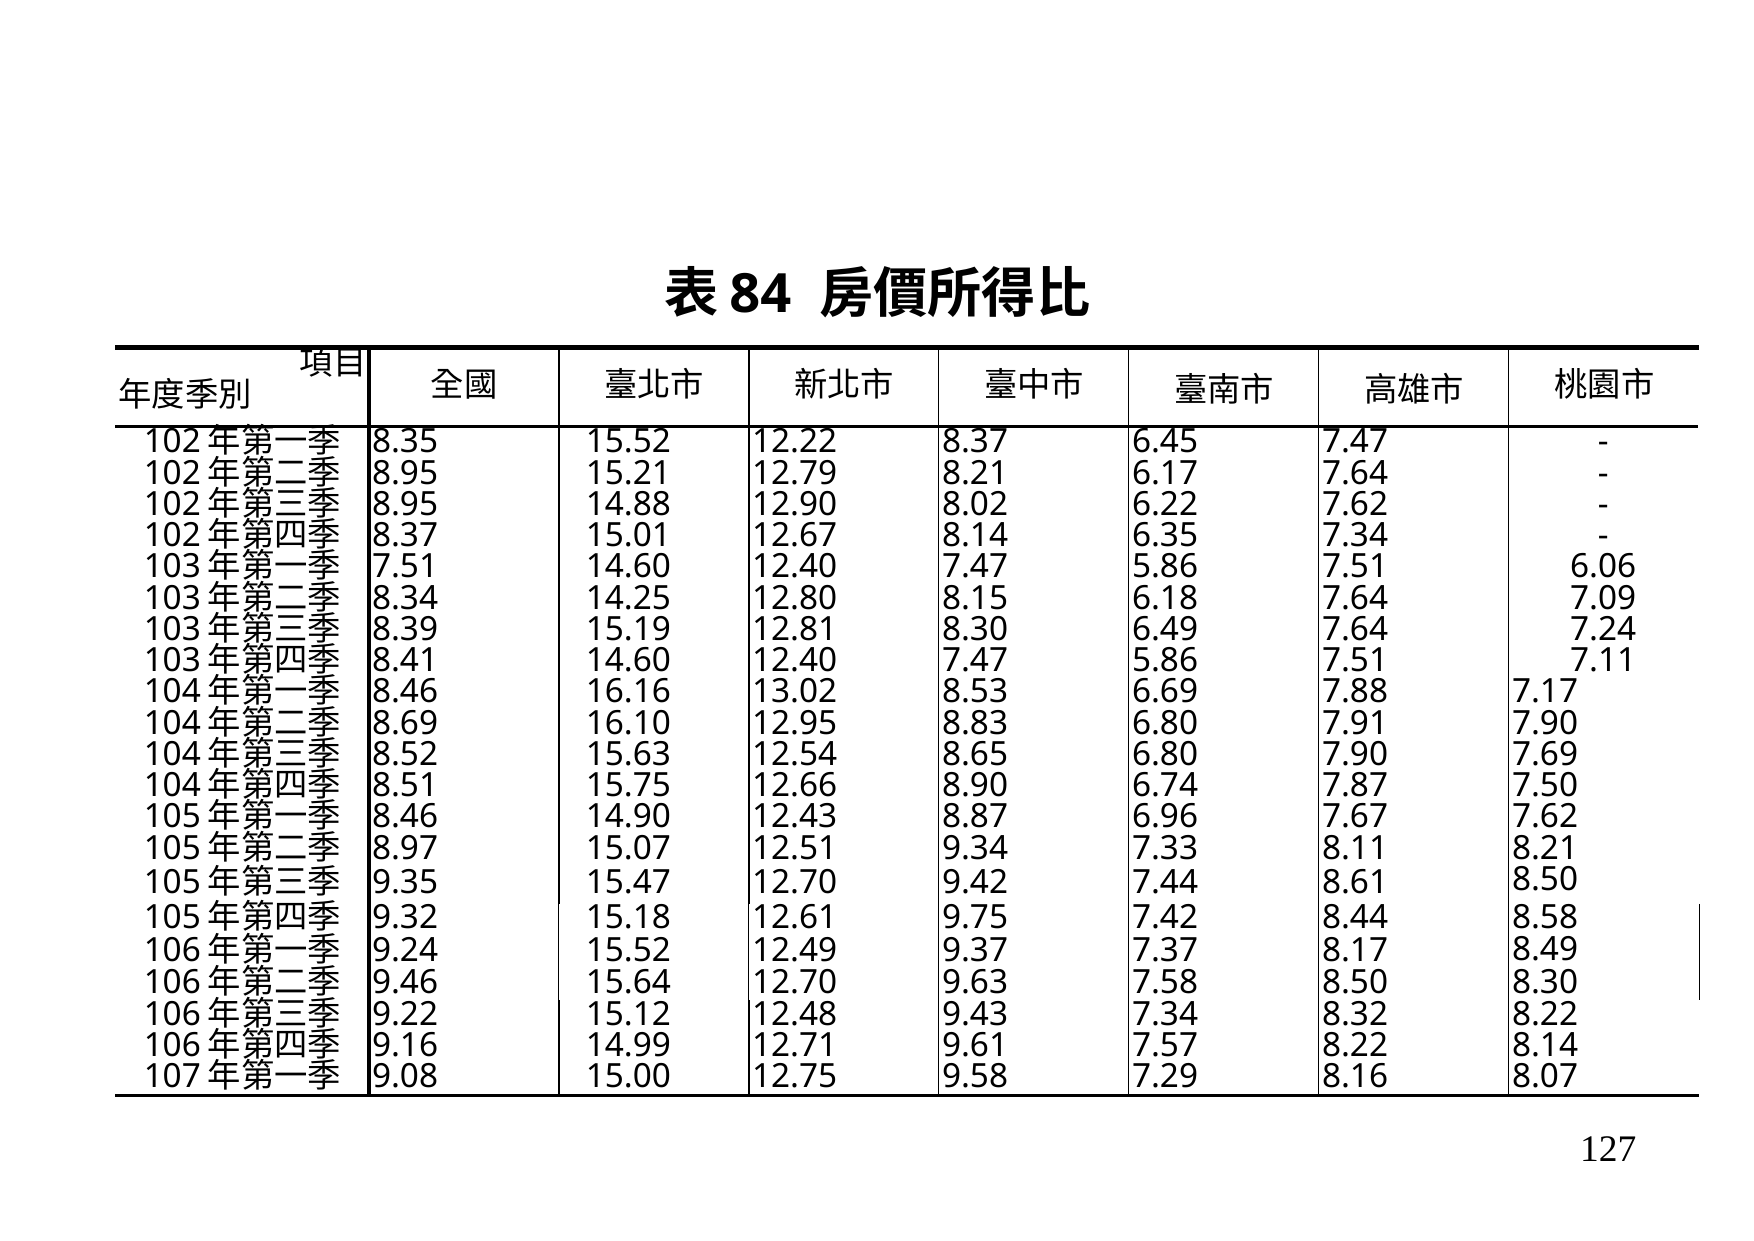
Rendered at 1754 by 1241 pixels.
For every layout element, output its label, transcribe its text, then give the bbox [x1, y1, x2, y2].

table_cell 8.58 [1509, 904, 1699, 935]
table_cell 8.61 [1319, 865, 1508, 904]
table_cell 6.74 [1129, 772, 1318, 803]
table_cell 8.53 8.83 8.65 [939, 678, 1128, 772]
table_cell - [1509, 459, 1699, 490]
table_cell 7.51 [371, 553, 558, 584]
table_cell 8.50 [1509, 865, 1699, 904]
table_cell 7.51 [1319, 553, 1508, 584]
table_cell 16.16 16.10 15.63 [560, 678, 748, 772]
table_cell 8.87 [939, 803, 1128, 834]
table_cell 14.25 [560, 584, 748, 615]
table_cell 8.07 [1509, 1063, 1699, 1094]
table_cell 7.62 [1509, 803, 1699, 834]
table_header 新北市 [750, 350, 938, 425]
table_cell 14.60 [560, 647, 748, 678]
table_cell 8.16 [1319, 1063, 1508, 1094]
table_cell 105年第二季 [115, 834, 367, 865]
table_cell 8.46 8.69 8.52 [371, 678, 558, 772]
table_cell 15.52 [560, 428, 748, 459]
table_cell 12.70 [749, 969, 938, 1000]
table_cell 7.50 [1509, 772, 1699, 803]
table_cell 6.17 [1129, 459, 1318, 490]
table_cell 8.37 [371, 522, 558, 553]
table_cell 7.62 [1319, 490, 1508, 522]
table_cell 12.81 [750, 615, 938, 647]
table_cell 12.49 [749, 935, 938, 969]
table_cell 8.37 [939, 428, 1128, 459]
table_cell 9.34 [939, 834, 1128, 865]
table_cell 103年第三季 [115, 615, 367, 647]
table_header 臺中市 [939, 350, 1128, 425]
table_header 項目 年度季別 [115, 350, 367, 425]
table_cell 106年第三季 106年第四季 [115, 1000, 367, 1063]
table_cell 8.95 [371, 490, 558, 522]
table_cell 15.75 [560, 772, 748, 803]
table_cell 12.61 [749, 904, 938, 935]
table_cell 5.86 [1129, 647, 1318, 678]
table_cell 15.19 [560, 615, 748, 647]
table_cell 6.18 [1129, 584, 1318, 615]
table_cell 9.08 [371, 1063, 558, 1094]
table_cell 8.46 [371, 803, 558, 834]
table_header 臺北市 [560, 350, 748, 425]
table_cell 14.60 [560, 553, 748, 584]
table_cell 106年第二季 [115, 969, 367, 1000]
table_cell 8.34 [371, 584, 558, 615]
table_cell 104年第一季 104年第二季 104年第三季 [115, 678, 367, 772]
table_cell 12.43 [750, 803, 938, 834]
table_cell 8.30 [939, 615, 1128, 647]
table_cell 12.67 [750, 522, 938, 553]
table_cell 102年第一季 [115, 428, 367, 459]
table_cell 7.58 [1129, 969, 1318, 1000]
table_cell 6.06 [1509, 553, 1699, 584]
table_cell 8.02 [939, 490, 1128, 522]
table_cell 9.46 [371, 969, 558, 1000]
table_cell 102年第四季 [115, 522, 367, 553]
table_cell 7.24 [1509, 615, 1699, 647]
table_cell 9.24 [371, 935, 558, 969]
table_cell 9.35 [371, 865, 558, 904]
table_cell 8.30 [1509, 969, 1699, 1000]
table_cell 6.22 [1129, 490, 1318, 522]
table_cell 8.44 [1319, 904, 1508, 935]
table_cell 15.21 [560, 459, 748, 490]
table_cell 103年第四季 [115, 647, 367, 678]
table_cell 12.90 [750, 490, 938, 522]
table_header 高雄市 [1319, 350, 1508, 425]
table_cell 9.37 [939, 935, 1128, 969]
table_cell 8.97 [371, 834, 558, 865]
table_cell 8.90 [939, 772, 1128, 803]
table_cell 9.63 [939, 969, 1128, 1000]
table_cell 8.22 8.14 [1509, 1000, 1699, 1063]
table_cell 7.64 [1319, 584, 1508, 615]
table_cell 12.70 [750, 865, 938, 904]
table_cell 103年第一季 [115, 553, 367, 584]
table_cell - [1509, 490, 1699, 522]
table_cell 7.11 [1509, 647, 1699, 678]
table_cell 7.33 [1129, 834, 1318, 865]
table_cell 12.48 12.71 [750, 1000, 938, 1063]
table_header 全國 [371, 350, 558, 425]
table_cell 9.58 [939, 1063, 1128, 1094]
table_cell 15.07 [560, 834, 748, 865]
table_cell 15.52 [559, 935, 748, 969]
table_cell 105年第四季 [115, 904, 367, 935]
table_cell 7.67 [1319, 803, 1508, 834]
table_cell 7.87 [1319, 772, 1508, 803]
table_cell 105年第三季 [115, 865, 367, 904]
table_cell 12.66 [750, 772, 938, 803]
table_cell 8.41 [371, 647, 558, 678]
table_cell 6.69 6.80 6.80 [1129, 678, 1318, 772]
table_cell 8.21 [939, 459, 1128, 490]
table_cell 107年第一季 [115, 1063, 367, 1094]
table_cell 8.14 [939, 522, 1128, 553]
table_cell 8.49 [1509, 935, 1699, 969]
table_cell 7.09 [1509, 584, 1699, 615]
table_cell 104年第四季 [115, 772, 367, 803]
table_cell 8.17 [1319, 935, 1508, 969]
table_cell 9.75 [939, 904, 1128, 935]
table_cell 12.79 [750, 459, 938, 490]
table_cell 6.96 [1129, 803, 1318, 834]
table_cell 8.95 [371, 459, 558, 490]
table_header 桃園市 [1509, 350, 1699, 425]
table_cell 7.64 [1319, 459, 1508, 490]
table_cell 7.37 [1129, 935, 1318, 969]
table_cell 7.34 [1319, 522, 1508, 553]
table_cell 102年第二季 [115, 459, 367, 490]
table_cell 15.64 [559, 969, 748, 1000]
table_cell - [1509, 522, 1699, 553]
table_cell 103年第二季 [115, 584, 367, 615]
table_cell 8.50 [1319, 969, 1508, 1000]
table_cell 9.43 9.61 [939, 1000, 1128, 1063]
table_cell 106年第一季 [115, 935, 367, 969]
table_cell 15.01 [560, 522, 748, 553]
table_cell 8.51 [371, 772, 558, 803]
table_cell 12.22 [750, 428, 938, 459]
table_cell 6.35 [1129, 522, 1318, 553]
table_cell 15.00 [560, 1063, 748, 1094]
table_cell 7.51 [1319, 647, 1508, 678]
table_cell 5.86 [1129, 553, 1318, 584]
table_cell 8.21 [1509, 834, 1699, 865]
table_cell 12.40 [750, 647, 938, 678]
table_cell 7.47 [1319, 428, 1508, 459]
table_cell 7.29 [1129, 1063, 1318, 1094]
table_cell 7.34 7.57 [1129, 1000, 1318, 1063]
table_cell 8.35 [371, 428, 558, 459]
table_cell 14.90 [560, 803, 748, 834]
table_cell 12.80 [750, 584, 938, 615]
table_cell 7.88 7.91 7.90 [1319, 678, 1508, 772]
table_cell 7.47 [939, 553, 1128, 584]
table_cell 105年第一季 [115, 803, 367, 834]
table_cell 8.11 [1319, 834, 1508, 865]
table_cell 12.51 [750, 834, 938, 865]
table_cell 15.18 [559, 904, 748, 935]
table_cell 7.42 [1129, 904, 1318, 935]
subtitle 表84 房價所得比 [118, 233, 1636, 345]
table_cell 12.75 [750, 1063, 938, 1094]
table_cell 15.12 14.99 [560, 1000, 748, 1063]
table_cell 8.32 8.22 [1319, 1000, 1508, 1063]
table_cell - [1509, 425, 1699, 459]
table_cell 9.22 9.16 [371, 1000, 558, 1063]
table_cell 12.40 [750, 553, 938, 584]
table_cell 102年第三季 [115, 490, 367, 522]
table_cell 7.17 7.90 7.69 [1509, 678, 1699, 772]
table_cell 7.44 [1129, 865, 1318, 904]
table_cell 15.47 [560, 865, 748, 904]
table_cell 14.88 [560, 490, 748, 522]
table_cell 6.45 [1129, 428, 1318, 459]
table_cell 7.64 [1319, 615, 1508, 647]
table_cell 9.42 [939, 865, 1128, 904]
table_cell 7.47 [939, 647, 1128, 678]
table_cell 8.39 [371, 615, 558, 647]
table_cell 9.32 [371, 904, 558, 935]
table_header 臺南市 [1129, 350, 1318, 425]
table_cell 8.15 [939, 584, 1128, 615]
table_cell 13.02 12.95 12.54 [750, 678, 938, 772]
table_cell 6.49 [1129, 615, 1318, 647]
